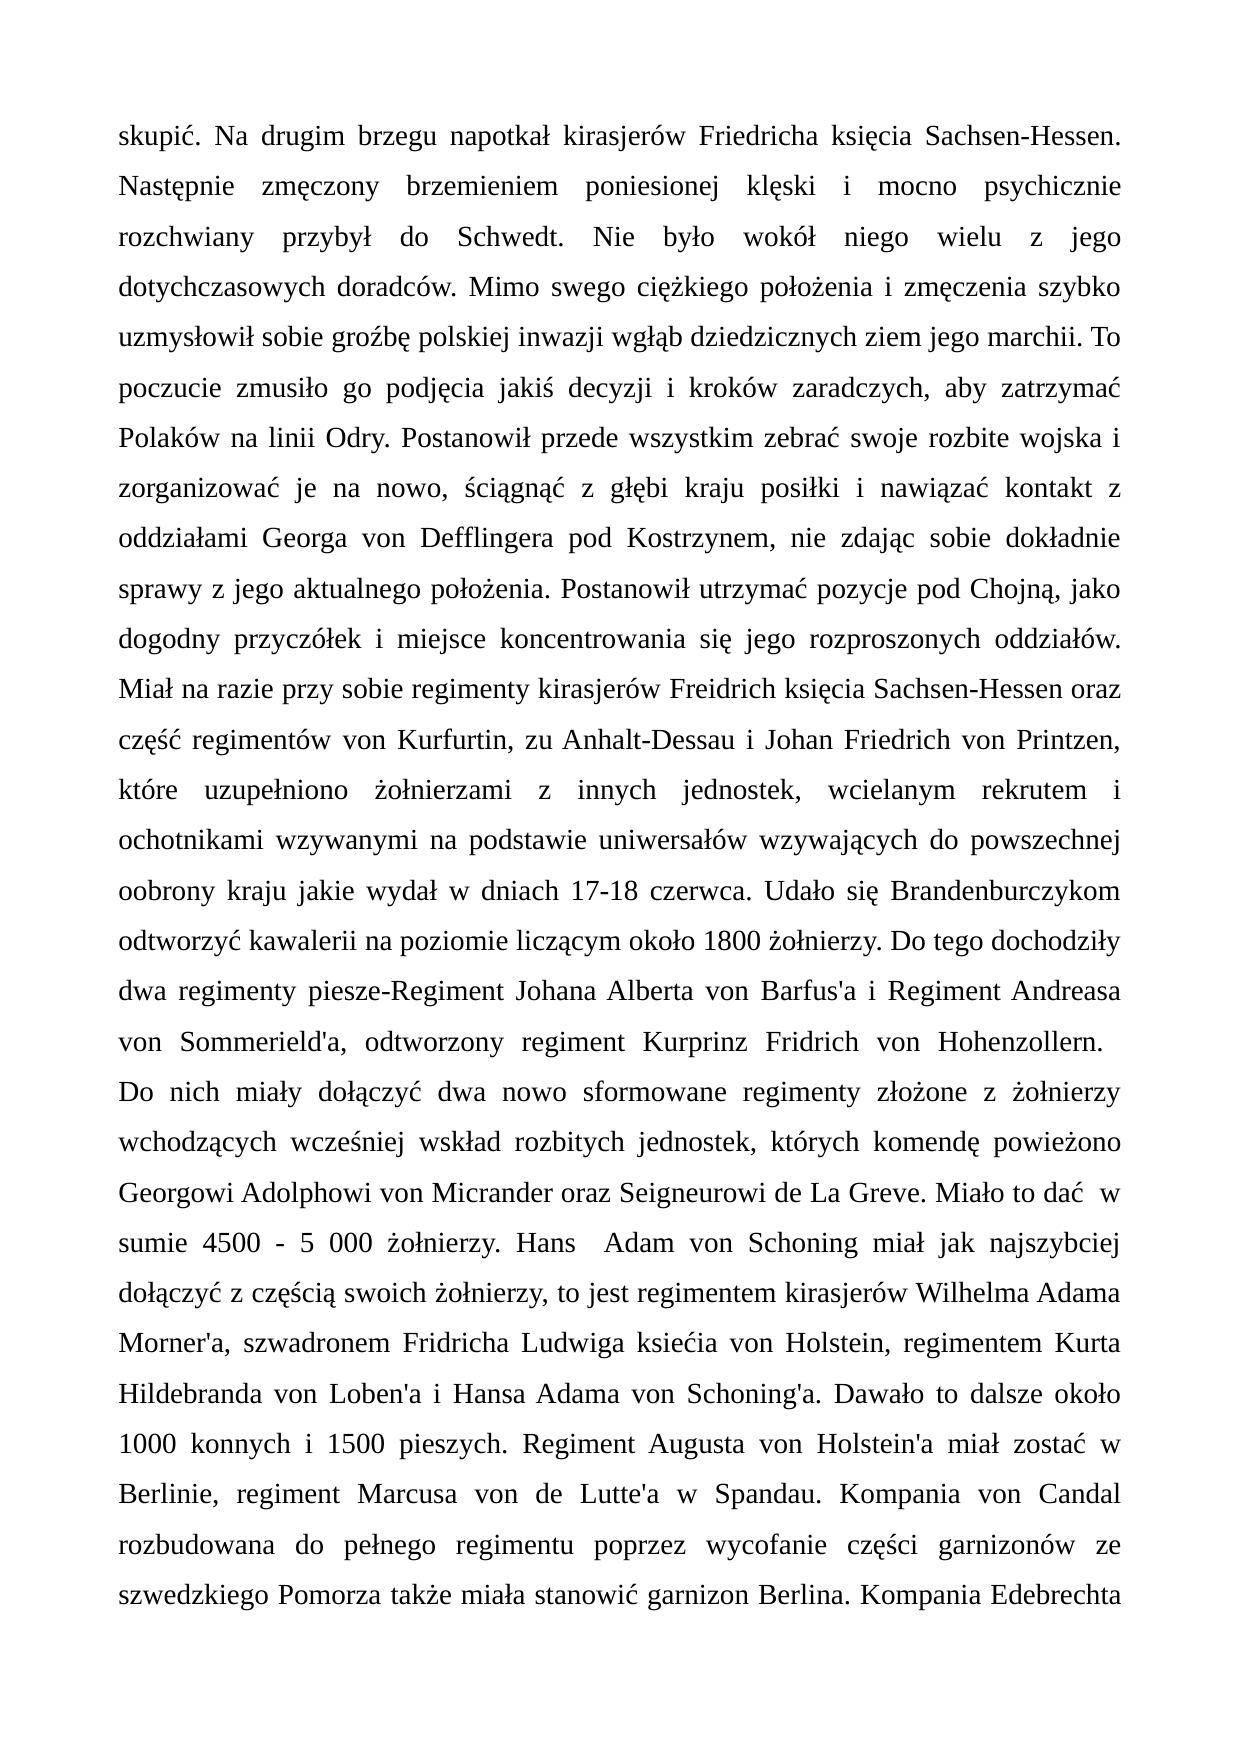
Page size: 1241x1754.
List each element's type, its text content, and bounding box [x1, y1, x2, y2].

text skupić. Na drugim brzegu napotkał kirasjerów Friedricha księcia Sachsen-Hessen. Następnie zmęczony brzemieniem poniesionej klęski i mocno psychicznie rozchwiany przybył do Schwedt. Nie było wokół niego wielu z jego dotychczasowych doradców. Mimo swego ciężkiego położenia i zmęczenia szybko uzmysłowił sobie groźbę polskiej inwazji wgłąb dziedzicznych ziem jego marchii. To poczucie zmusiło go podjęcia jakiś decyzji i kroków zaradczych, aby zatrzymać Polaków na linii Odry. Postanowił przede wszystkim zebrać swoje rozbite wojska i zorganizować je na nowo, ściągnąć z głębi kraju posiłki i nawiązać kontakt z oddziałami Georga von Defflingera pod Kostrzynem, nie zdając sobie dokładnie sprawy z jego aktualnego położenia. Postanowił utrzymać pozycje pod Chojną, jako dogodny przyczółek i miejsce koncentrowania się jego rozproszonych oddziałów. Miał na razie przy sobie regimenty kirasjerów Freidrich księcia Sachsen-Hessen oraz część regimentów von Kurfurtin, zu Anhalt-Dessau i Johan Friedrich von Printzen, które uzupełniono żołnierzami z innych jednostek, wcielanym rekrutem i ochotnikami wzywanymi na podstawie uniwersałów wzywających do powszechnej oobrony kraju jakie wydał w dniach 17-18 czerwca. Udało się Brandenburczykom odtworzyć kawalerii na poziomie liczącym około 1800 żołnierzy. Do tego dochodziły dwa regimenty piesze-Regiment Johana Alberta von Barfus'a i Regiment Andreasa von Sommerield'a, odtworzony regiment Kurprinz Fridrich von Hohenzollern. Do nich miały dołączyć dwa nowo sformowane regimenty złożone z żołnierzy wchodzących wcześniej wskład rozbitych jednostek, których komendę powieżono Georgowi Adolphowi von Micrander oraz Seigneurowi de La Greve. Miało to dać w sumie 4500 - 5 000 żołnierzy. Hans Adam von Schoning miał jak najszybciej dołączyć z częścią swoich żołnierzy, to jest regimentem kirasjerów Wilhelma Adama Morner'a, szwadronem Fridricha Ludwiga ksiećia von Holstein, regimentem Kurta Hildebranda von Loben'a i Hansa Adama von Schoning'a. Dawało to dalsze około 1000 konnych i 1500 pieszych. Regiment Augusta von Holstein'a miał zostać w Berlinie, regiment Marcusa von de Lutte'a w Spandau. Kompania von Candal rozbudowana do pełnego regimentu poprzez wycofanie części garnizonów ze szwedzkiego Pomorza także miała stanowić garnizon Berlina. Kompania Edebrechta [118, 118, 1122, 1611]
